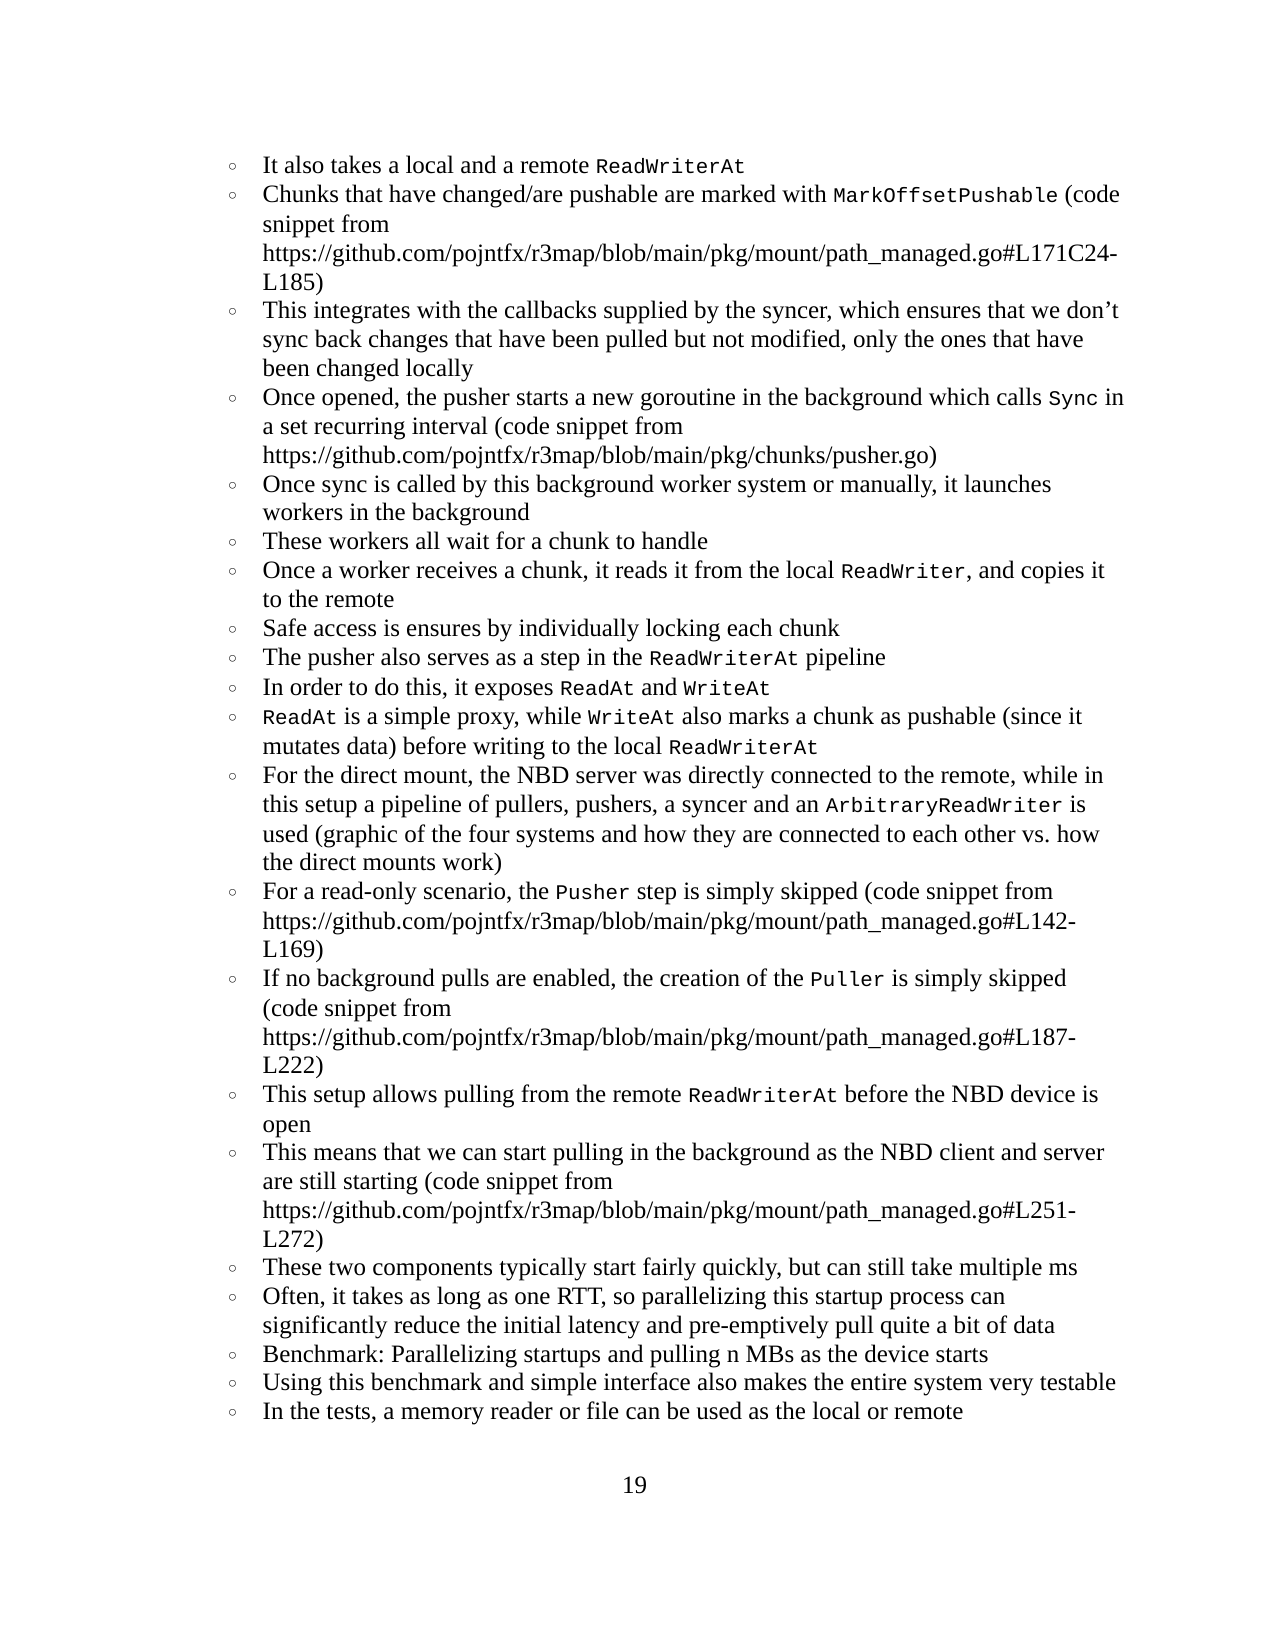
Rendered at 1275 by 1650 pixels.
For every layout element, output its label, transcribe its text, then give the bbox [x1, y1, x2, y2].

list Benchmark: Parallelizing startups and pulling n MBs as the device starts [225, 1339, 1125, 1367]
list Safe access is ensures by individually locking each chunk [225, 613, 1125, 642]
list For a read-only scenario, the Pusher step is simply skipped (code snippet from https://github.com/pojntfx/r3map/blob/main/pkg/mount/path_managed.go#L142-L169) [225, 876, 1125, 963]
list For the direct mount, the NBD server was directly connected to the remote, while in this setup a pipeline of pullers, pushers, a syncer and an ArbitraryReadWriter is used (graphic of the four systems and how they are connected to each other vs. how the direct mounts work) [225, 760, 1125, 876]
list In order to do this, it exposes ReadAt and WriteAt [225, 672, 1125, 701]
list Once opened, the pusher starts a new goroutine in the background which calls Sync in a set recurring interval (code snippet from https://github.com/pojntfx/r3map/blob/main/pkg/chunks/pusher.go) [225, 382, 1125, 469]
list These two components typically start fairly quickly, but can still take multiple ms [225, 1252, 1125, 1281]
list If no background pulls are enabled, the creation of the Puller is simply skipped (code snippet from https://github.com/pojntfx/r3map/blob/main/pkg/mount/path_managed.go#L187-L222) [225, 963, 1125, 1079]
list This setup allows pulling from the remote ReadWriterAt before the NBD device is open [225, 1079, 1125, 1137]
list It also takes a local and a remote ReadWriterAt [225, 150, 1125, 179]
list Often, it takes as long as one RTT, so parallelizing this startup process can significantly reduce the initial latency and pre-emptively pull quite a bit of data [225, 1281, 1125, 1339]
list In the tests, a memory reader or file can be used as the local or remote [225, 1396, 1125, 1426]
list These workers all wait for a chunk to handle [225, 526, 1125, 555]
list This means that we can start pulling in the background as the NBD client and server are still starting (code snippet from https://github.com/pojntfx/r3map/blob/main/pkg/mount/path_managed.go#L251-L272) [225, 1137, 1125, 1252]
list The pusher also serves as a step in the ReadWriterAt pipeline [225, 642, 1125, 672]
list Chunks that have changed/are pushable are marked with MarkOffsetPushable (code snippet from https://github.com/pojntfx/r3map/blob/main/pkg/mount/path_managed.go#L171C24-L185) [225, 179, 1125, 295]
list Using this benchmark and simple interface also makes the entire system very testable [225, 1367, 1125, 1396]
list Once sync is called by this background worker system or manually, it launches workers in the background [225, 469, 1125, 526]
list ReadAt is a simple proxy, while WriteAt also marks a chunk as pushable (since it mutates data) before writing to the local ReadWriterAt [225, 701, 1125, 760]
list Once a worker receives a chunk, it reads it from the local ReadWriter, and copies it to the remote [225, 555, 1125, 613]
list This integrates with the callbacks supplied by the syncer, which ensures that we don’t sync back changes that have been pulled but not modified, only the ones that have been changed locally [225, 295, 1125, 382]
